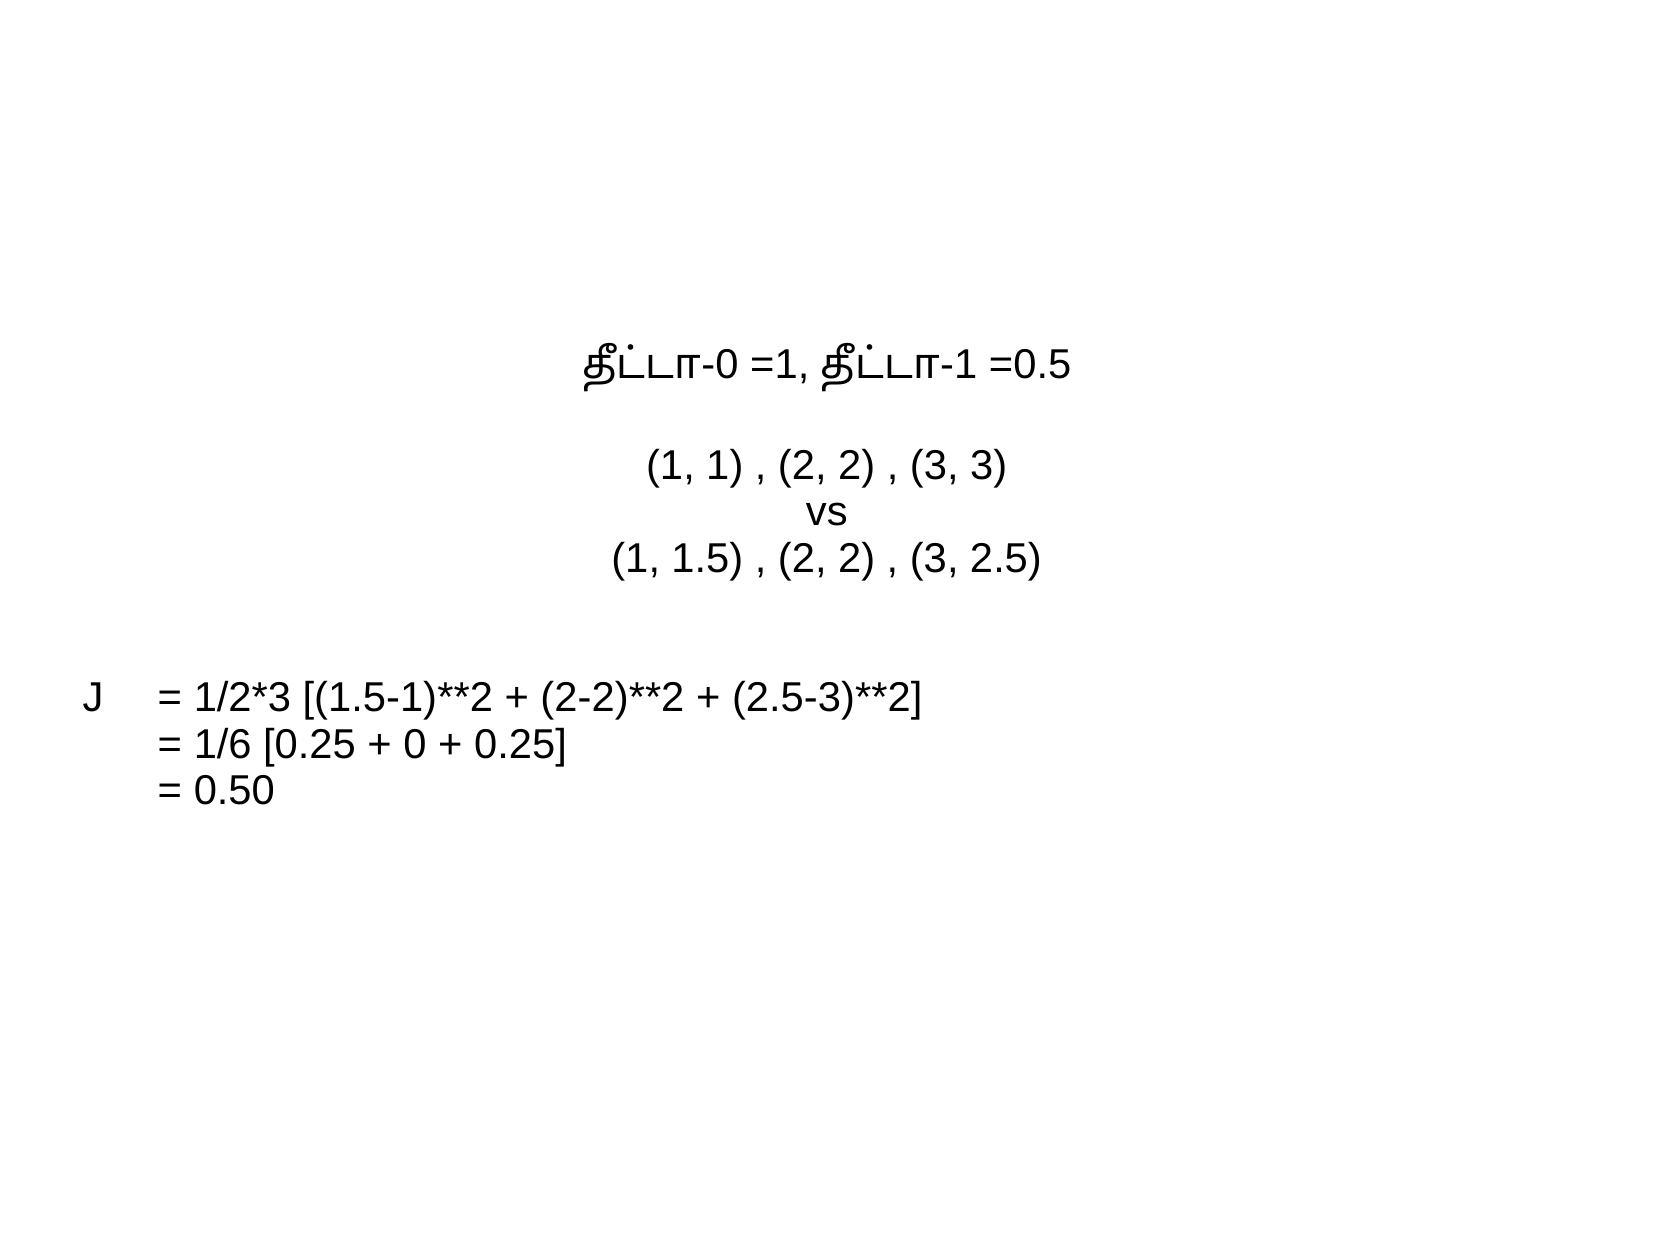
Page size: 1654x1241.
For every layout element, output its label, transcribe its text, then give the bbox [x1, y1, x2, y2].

text_box தீட்டா-0 =1, தீட்டா-1 =0.5 (1, 1) , (2, 2) , (3, 3) vs (1, 1.5) , (2, 2) , (3, 2.5) J = 1/2*3 [(1.5-1)**2 + (2-2)**2 + (2.5-3)**2] = 1/6 [0.25 + 0 + 0.25] = 0.50 [82, 45, 1571, 1109]
